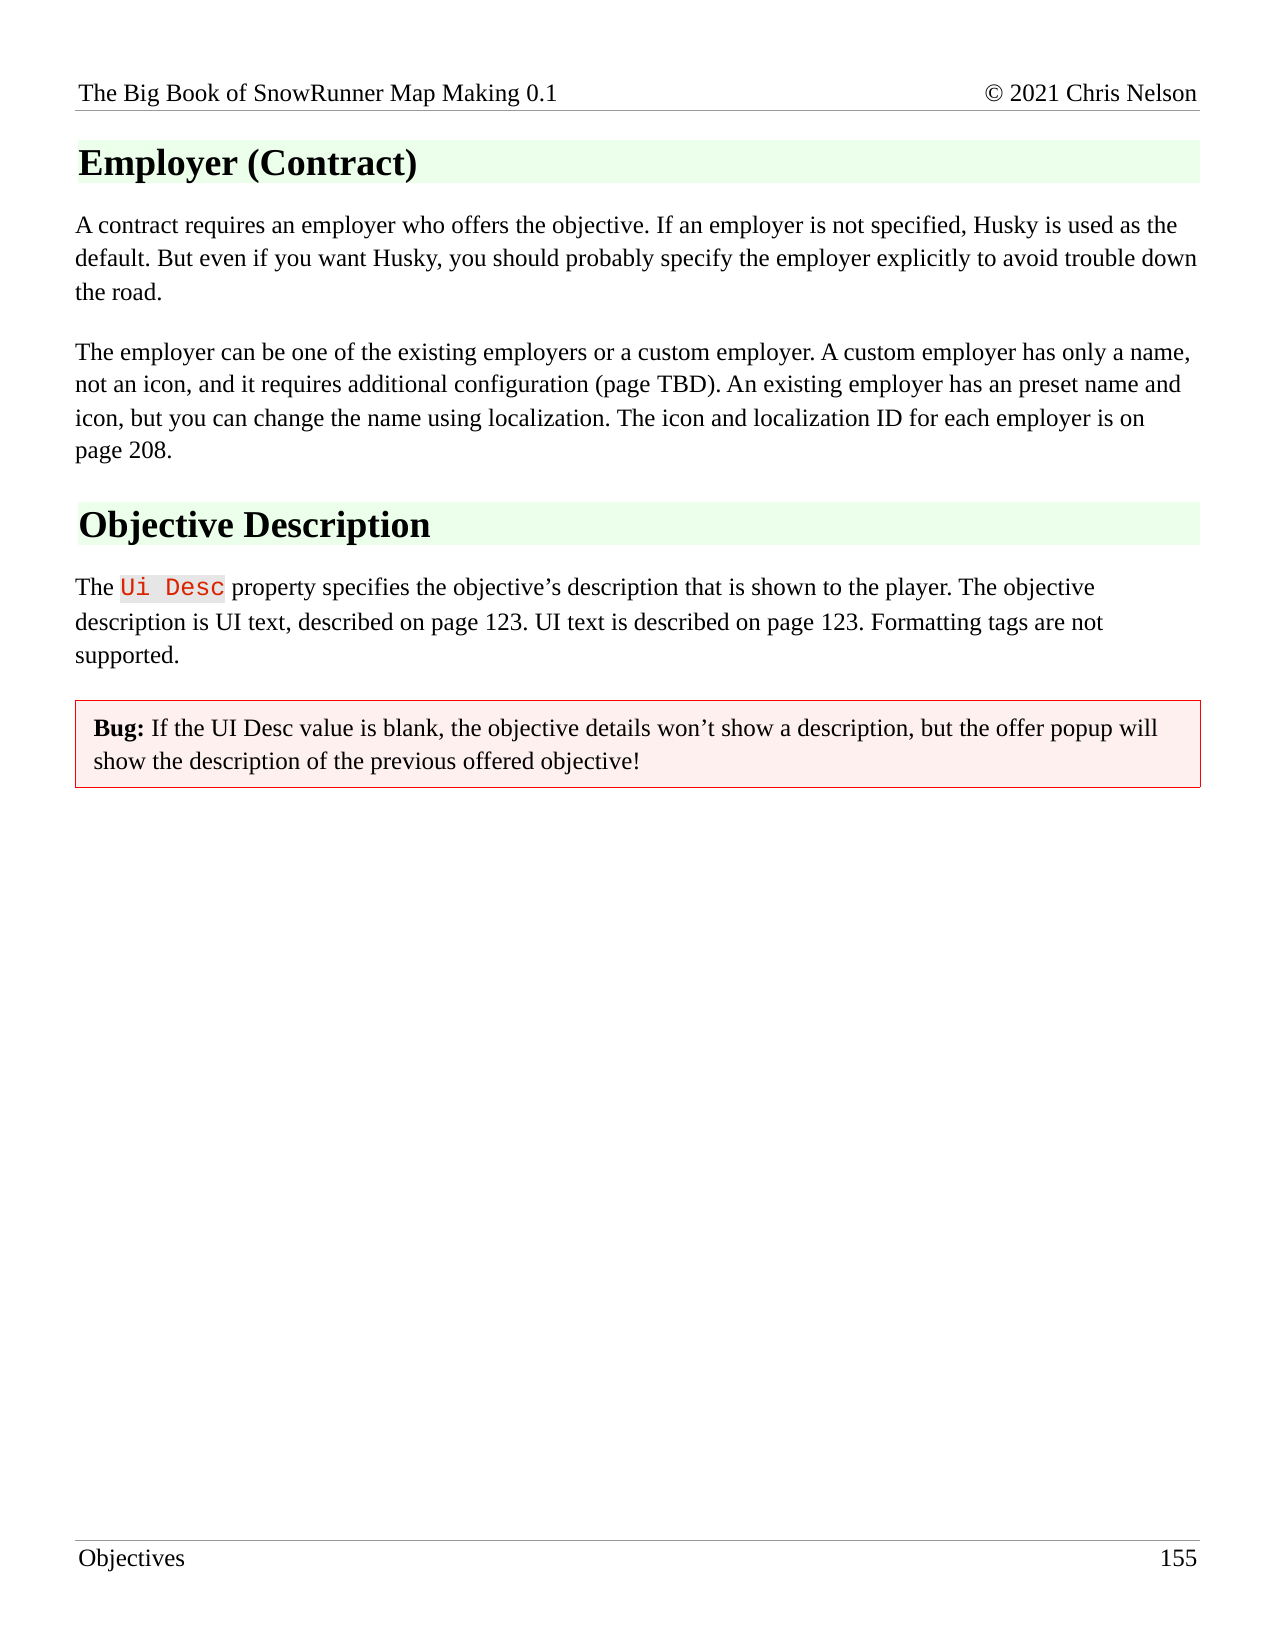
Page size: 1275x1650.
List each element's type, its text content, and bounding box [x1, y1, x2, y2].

subtitle Employer (Contract) [78, 140, 1200, 183]
subtitle Objective Description [78, 502, 1200, 545]
text A contract requires an employer who offers the objective. If an employer is not specified, Husky is used as the default. But even if you want Husky, you should probably specify the employer explicitly to avoid trouble down the road. [75, 211, 1200, 305]
text The Ui Desc property specifies the objective’s description that is shown to the player. The objective description is UI text, described on page 123. UI text is described on page 123. Formatting tags are not supported. [75, 572, 1200, 669]
text The employer can be one of the existing employers or a custom employer. A custom employer has only a name, not an icon, and it requires additional configuration (page TBD). An existing employer has an preset name and icon, but you can change the name using localization. The icon and localization ID for each employer is on page 208. [75, 337, 1200, 464]
list If the UI Desc value is blank, the objective details won’t show a description, but the offer popup will show the description of the previous offered objective! [76, 701, 1200, 787]
